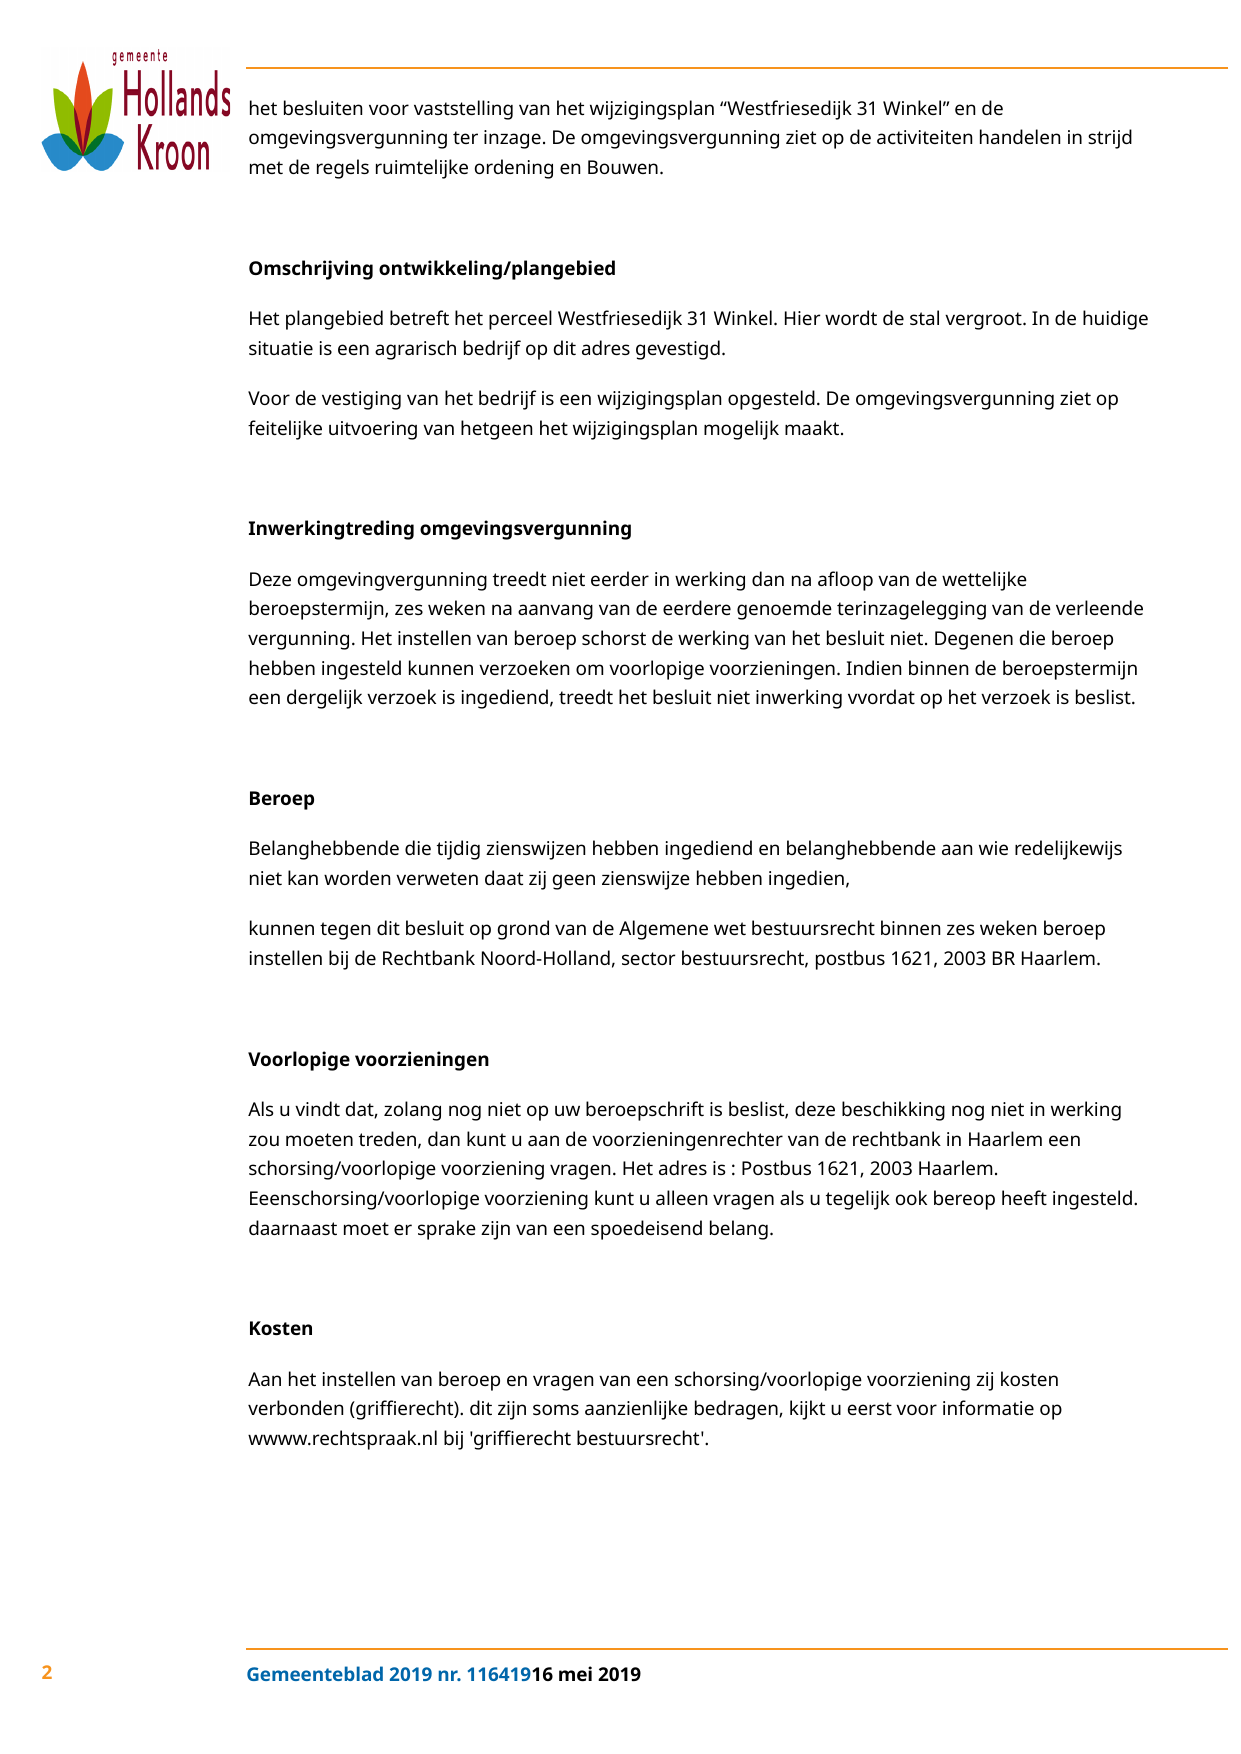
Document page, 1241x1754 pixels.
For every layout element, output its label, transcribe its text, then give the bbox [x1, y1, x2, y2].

text Omschrijving ontwikkeling/plangebied [248, 255, 1152, 281]
text Als u vindt dat, zolang nog niet op uw beroepschrift is beslist, deze beschikking nog niet in werking zou moeten treden, dan kunt u aan de voorzieningenrechter van de rechtbank in Haarlem een schorsing/voorlopige voorziening vragen. Het adres is : Postbus 1621, 2003 Haarlem. Eeenschorsing/voorlopige voorziening kunt u alleen vragen als u tegelijk ook bereop heeft ingesteld. daarnaast moet er sprake zijn van een spoedeisend belang. [248, 1096, 1152, 1241]
text Het plangebied betreft het perceel Westfriesedijk 31 Winkel. Hier wordt de stal vergroot. In de huidige situatie is een agrarisch bedrijf op dit adres gevestigd. [248, 305, 1152, 361]
text het besluiten voor vaststelling van het wijzigingsplan “Westfriesedijk 31 Winkel” en de omgevingsvergunning ter inzage. De omgevingsvergunning ziet op de activiteiten handelen in strijd met de regels ruimtelijke ordening en Bouwen. [248, 95, 1152, 180]
text Aan het instellen van beroep en vragen van een schorsing/voorlopige voorziening zij kosten verbonden (griffierecht). dit zijn soms aanzienlijke bedragen, kijkt u eerst voor informatie op wwww.rechtspraak.nl bij 'griffierecht bestuursrecht'. [248, 1366, 1152, 1451]
picture [41, 47, 231, 172]
text kunnen tegen dit besluit op grond van de Algemene wet bestuursrecht binnen zes weken beroep instellen bij de Rechtbank Noord-Holland, sector bestuursrecht, postbus 1621, 2003 BR Haarlem. [248, 916, 1152, 971]
text Deze omgevingvergunning treedt niet eerder in werking dan na afloop van de wettelijke beroepstermijn, zes weken na aanvang van de eerdere genoemde terinzagelegging van de verleende vergunning. Het instellen van beroep schorst de werking van het besluit niet. Degenen die beroep hebben ingesteld kunnen verzoeken om voorlopige voorzieningen. Indien binnen de beroepstermijn een dergelijk verzoek is ingediend, treedt het besluit niet inwerking vvordat op het verzoek is beslist. [248, 566, 1152, 710]
text Inwerkingtreding omgevingsvergunning [248, 516, 1152, 541]
text Kosten [248, 1316, 1152, 1341]
text Beroep [248, 785, 1152, 811]
text Voorlopige voorzieningen [248, 1046, 1152, 1072]
text Voor de vestiging van het bedrijf is een wijzigingsplan opgesteld. De omgevingsvergunning ziet op feitelijke uitvoering van hetgeen het wijzigingsplan mogelijk maakt. [248, 385, 1152, 441]
text Belanghebbende die tijdig zienswijzen hebben ingediend en belanghebbende aan wie redelijkewijs niet kan worden verweten daat zij geen zienswijze hebben ingedien, [248, 836, 1152, 891]
